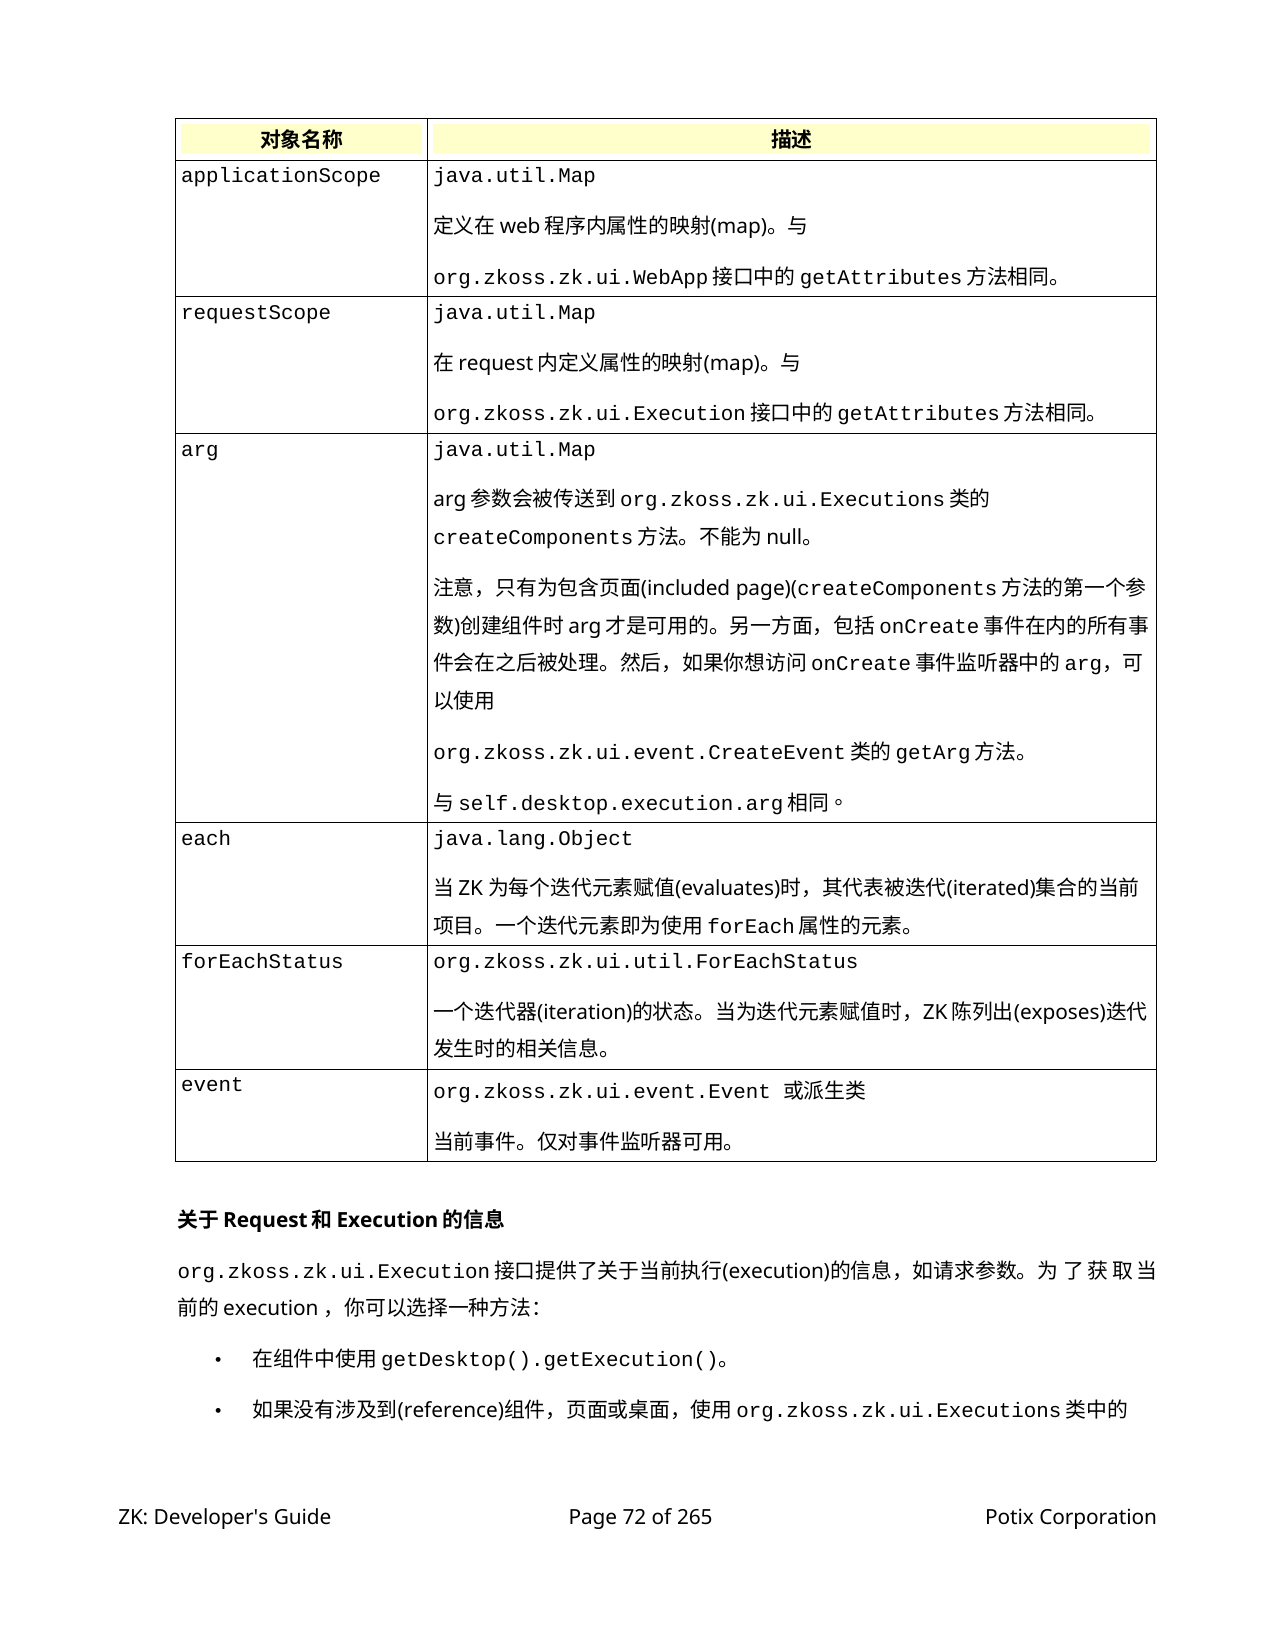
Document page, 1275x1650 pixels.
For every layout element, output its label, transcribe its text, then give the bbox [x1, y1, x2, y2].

table_cell java.lang.Object 当ZK 为每个迭代元素赋值(evaluates)时，其代表被迭代(iterated)集合的当前项目。一个迭代元素即为使用forEach属性的元素。 [428, 823, 1156, 945]
list 在组件中使用getDesktop().getExecution()。 [215, 1342, 1157, 1373]
table_cell org.zkoss.zk.ui.util.ForEachStatus 一个迭代器(iteration)的状态。当为迭代元素赋值时，ZK陈列出(exposes)迭代发生时的相关信息。 [428, 946, 1156, 1069]
table_cell java.util.Map arg参数会被传送到org.zkoss.zk.ui.Executions类的createComponents方法。不能为null。 注意，只有为包含页面(included page)(createComponents方法的第一个参数)创建组件时arg才是可用的。另一方面，包括onCreate事件在内的所有事件会在之后被处理。然后，如果你想访问onCreate事件监听器中的arg，可以使用 org.zkoss.zk.ui.event.CreateEvent类的getArg方法。 与self.desktop.execution.arg相同。 [428, 434, 1156, 822]
text org.zkoss.zk.ui.Execution接口提供了关于当前执行(execution)的信息，如请求参数。为 了获取当前的execution ，你可以选择一种方法： [177, 1254, 1157, 1322]
table_cell event [176, 1070, 427, 1161]
table_cell java.util.Map 定义在web程序内属性的映射(map)。与 org.zkoss.zk.ui.WebApp接口中的getAttributes方法相同。 [428, 161, 1156, 296]
table_cell arg [176, 434, 427, 822]
table_cell each [176, 823, 427, 945]
list 如果没有涉及到(reference)组件，页面或桌面，使用org.zkoss.zk.ui.Executions类中的 [215, 1393, 1157, 1423]
table_cell requestScope [176, 297, 427, 433]
table_cell org.zkoss.zk.ui.event.Event 或派生类 当前事件。仅对事件监听器可用。 [428, 1070, 1156, 1161]
table_cell forEachStatus [176, 946, 427, 1069]
table_header 对象名称 [176, 119, 427, 160]
table_header 描述 [428, 119, 1156, 160]
subtitle 关于Request和Execution的信息 [177, 1203, 1157, 1233]
table_cell java.util.Map 在request内定义属性的映射(map)。与 org.zkoss.zk.ui.Execution接口中的getAttributes方法相同。 [428, 297, 1156, 433]
table_cell applicationScope [176, 161, 427, 296]
